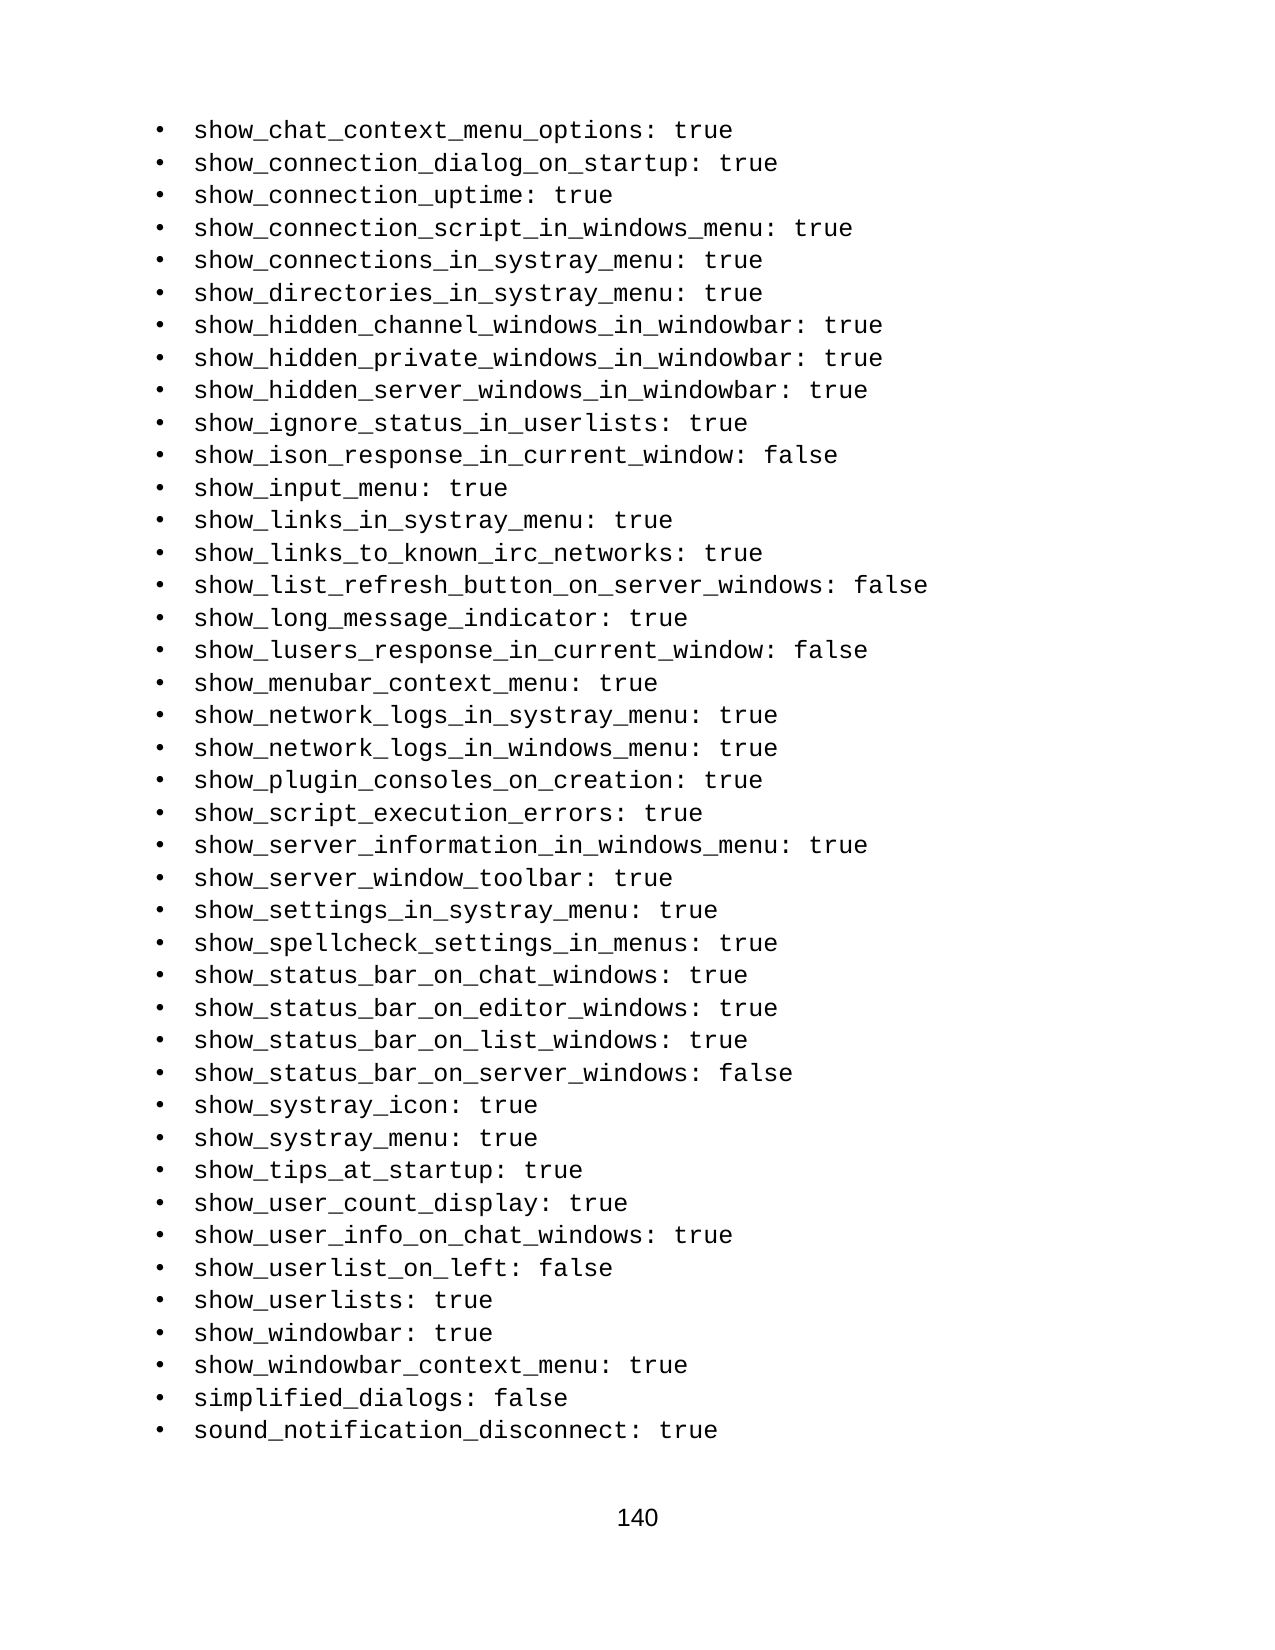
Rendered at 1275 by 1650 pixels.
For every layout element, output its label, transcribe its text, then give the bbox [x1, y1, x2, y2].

list show_status_bar_on_list_windows: true [156, 1028, 1157, 1056]
list show_plugin_consoles_on_creation: true [156, 768, 1157, 796]
list show_userlists: true [156, 1288, 1157, 1316]
list show_hidden_server_windows_in_windowbar: true [156, 378, 1157, 406]
list show_hidden_channel_windows_in_windowbar: true [156, 313, 1157, 341]
list show_server_information_in_windows_menu: true [156, 833, 1157, 861]
list show_chat_context_menu_options: true [156, 118, 1157, 146]
list show_connection_dialog_on_startup: true [156, 151, 1157, 179]
list show_userlist_on_left: false [156, 1256, 1157, 1284]
list simplified_dialogs: false [156, 1386, 1157, 1414]
list show_lusers_response_in_current_window: false [156, 638, 1157, 666]
list show_status_bar_on_editor_windows: true [156, 996, 1157, 1024]
list show_server_window_toolbar: true [156, 866, 1157, 894]
list show_settings_in_systray_menu: true [156, 898, 1157, 926]
list show_systray_menu: true [156, 1126, 1157, 1154]
list show_connection_uptime: true [156, 183, 1157, 211]
list show_ison_response_in_current_window: false [156, 443, 1157, 471]
list sound_notification_disconnect: true [156, 1418, 1157, 1446]
list show_network_logs_in_windows_menu: true [156, 736, 1157, 764]
list show_input_menu: true [156, 476, 1157, 504]
list show_script_execution_errors: true [156, 801, 1157, 829]
list show_windowbar_context_menu: true [156, 1353, 1157, 1381]
list show_hidden_private_windows_in_windowbar: true [156, 346, 1157, 374]
list show_user_info_on_chat_windows: true [156, 1223, 1157, 1251]
list show_menubar_context_menu: true [156, 671, 1157, 699]
list show_connections_in_systray_menu: true [156, 248, 1157, 276]
list show_long_message_indicator: true [156, 606, 1157, 634]
list show_list_refresh_button_on_server_windows: false [156, 573, 1157, 601]
list show_links_in_systray_menu: true [156, 508, 1157, 536]
list show_network_logs_in_systray_menu: true [156, 703, 1157, 731]
list show_connection_script_in_windows_menu: true [156, 216, 1157, 244]
list show_spellcheck_settings_in_menus: true [156, 931, 1157, 959]
list show_links_to_known_irc_networks: true [156, 541, 1157, 569]
list show_user_count_display: true [156, 1191, 1157, 1219]
list show_windowbar: true [156, 1321, 1157, 1349]
list show_ignore_status_in_userlists: true [156, 411, 1157, 439]
list show_systray_icon: true [156, 1093, 1157, 1121]
list show_status_bar_on_chat_windows: true [156, 963, 1157, 991]
list show_tips_at_startup: true [156, 1158, 1157, 1186]
list show_directories_in_systray_menu: true [156, 281, 1157, 309]
list show_status_bar_on_server_windows: false [156, 1061, 1157, 1089]
